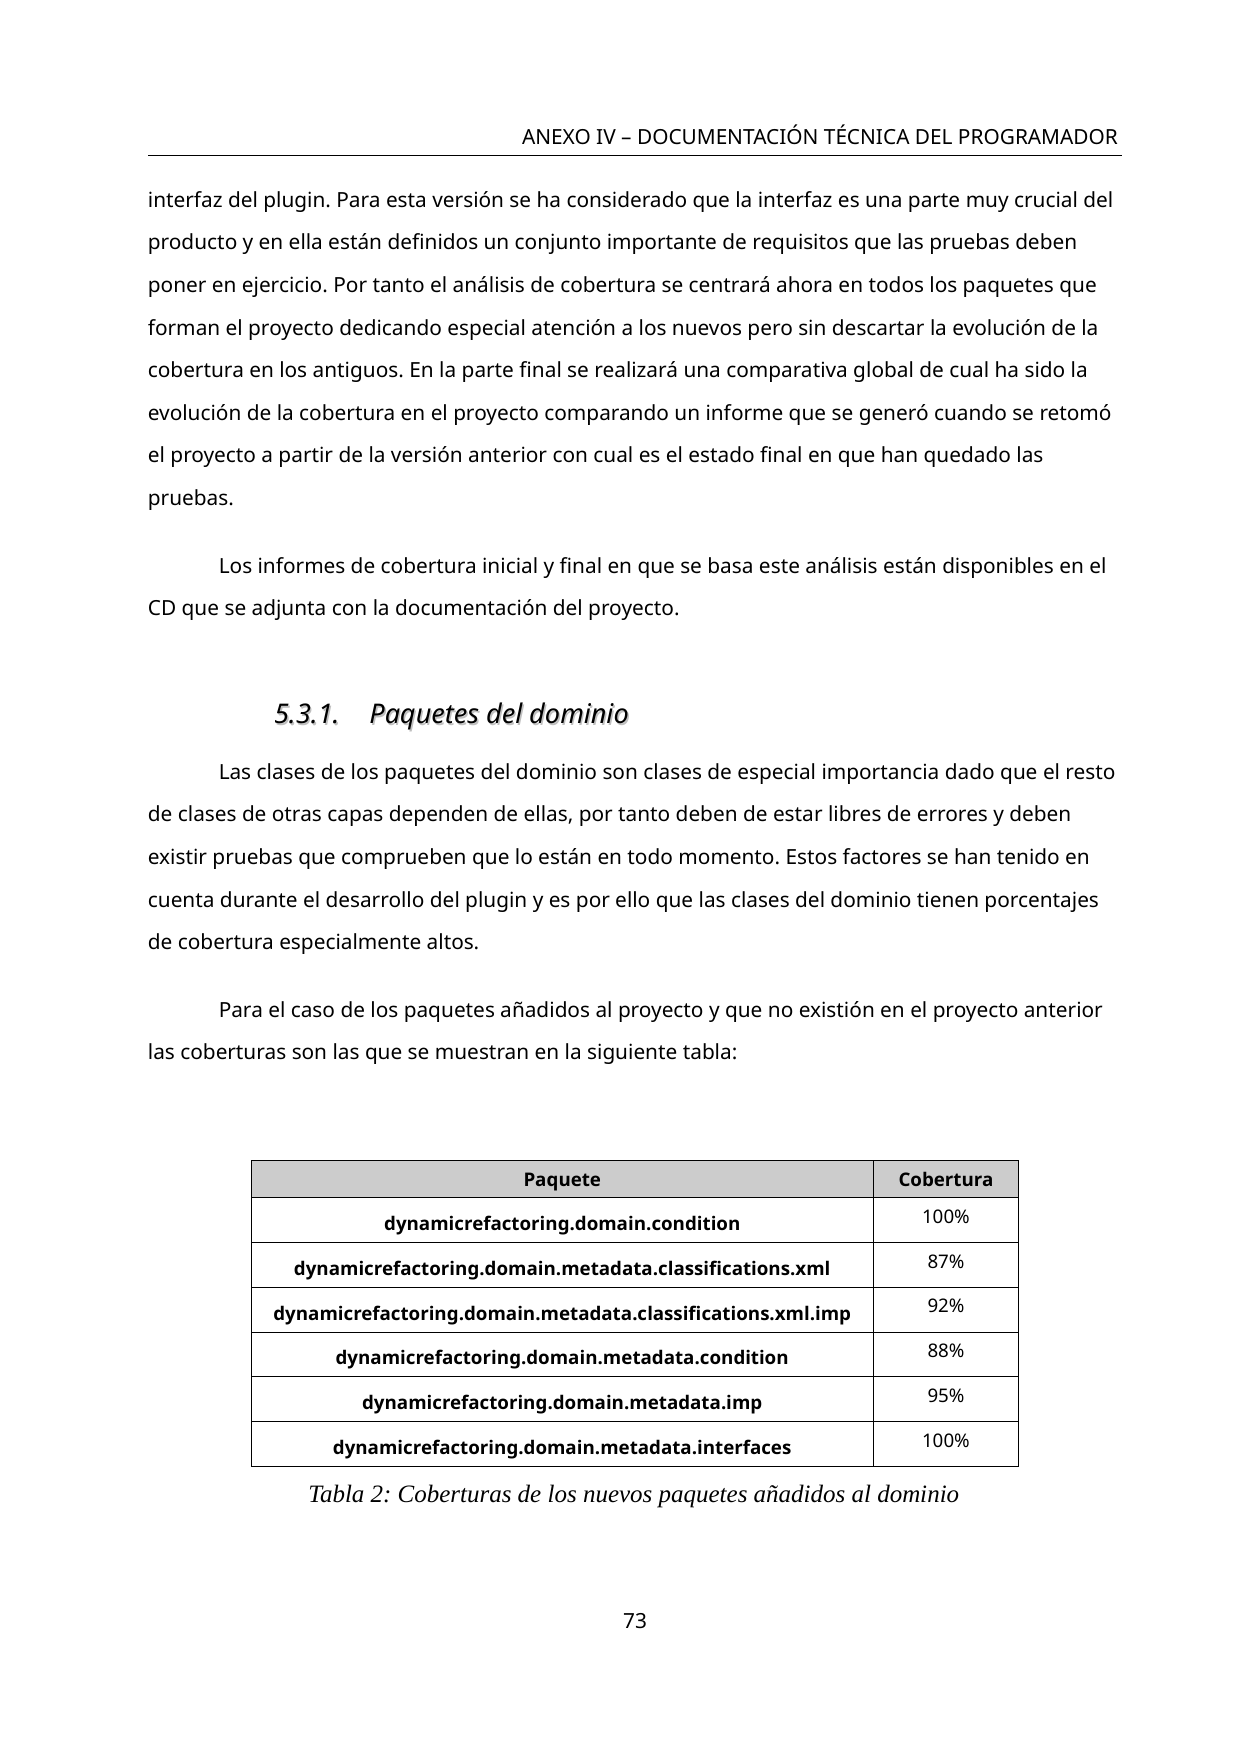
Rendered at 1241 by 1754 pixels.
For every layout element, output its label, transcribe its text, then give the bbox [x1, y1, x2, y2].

text Tabla 2: Coberturas de los nuevos paquetes añadidos al dominio [148, 1479, 1122, 1507]
table_cell 88% [874, 1333, 1018, 1376]
table_header Paquete [252, 1161, 873, 1197]
text interfaz del plugin. Para esta versión se ha considerado que la interfaz es una parte muy crucial del producto y en ella están definidos un conjunto importante de requisitos que las pruebas deben poner en ejercicio. Por tanto el análisis de cobertura se centrará ahora en todos los paquetes que forman el proyecto dedicando especial atención a los nuevos pero sin descartar la evolución de la cobertura en los antiguos. En la parte final se realizará una comparativa global de cual ha sido la evolución de la cobertura en el proyecto comparando un informe que se generó cuando se retomó el proyecto a partir de la versión anterior con cual es el estado final en que han quedado las pruebas. [148, 185, 1122, 512]
table_cell dynamicrefactoring.domain.metadata.classifications.xml.imp [252, 1288, 873, 1332]
table_cell 100% [874, 1198, 1018, 1242]
table_cell 92% [874, 1288, 1018, 1332]
text Las clases de los paquetes del dominio son clases de especial importancia dado que el resto de clases de otras capas dependen de ellas, por tanto deben de estar libres de errores y deben existir pruebas que comprueben que lo están en todo momento. Estos factores se han tenido en cuenta durante el desarrollo del plugin y es por ello que las clases del dominio tienen porcentajes de cobertura especialmente altos. [148, 757, 1122, 956]
table_cell dynamicrefactoring.domain.metadata.condition [252, 1333, 873, 1376]
table_header Cobertura [874, 1161, 1018, 1197]
text Para el caso de los paquetes añadidos al proyecto y que no existión en el proyecto anterior las coberturas son las que se muestran en la siguiente tabla: [148, 995, 1122, 1066]
table_cell dynamicrefactoring.domain.metadata.imp [252, 1377, 873, 1421]
subtitle Paquetes del dominio [339, 695, 1122, 732]
table_cell dynamicrefactoring.domain.metadata.classifications.xml [252, 1243, 873, 1287]
table_cell 95% [874, 1377, 1018, 1421]
table_cell 100% [874, 1422, 1018, 1466]
text Los informes de cobertura inicial y final en que se basa este análisis están disponibles en el CD que se adjunta con la documentación del proyecto. [148, 551, 1122, 622]
table_cell 87% [874, 1243, 1018, 1287]
table_cell dynamicrefactoring.domain.metadata.interfaces [252, 1422, 873, 1466]
table_cell dynamicrefactoring.domain.condition [252, 1198, 873, 1242]
